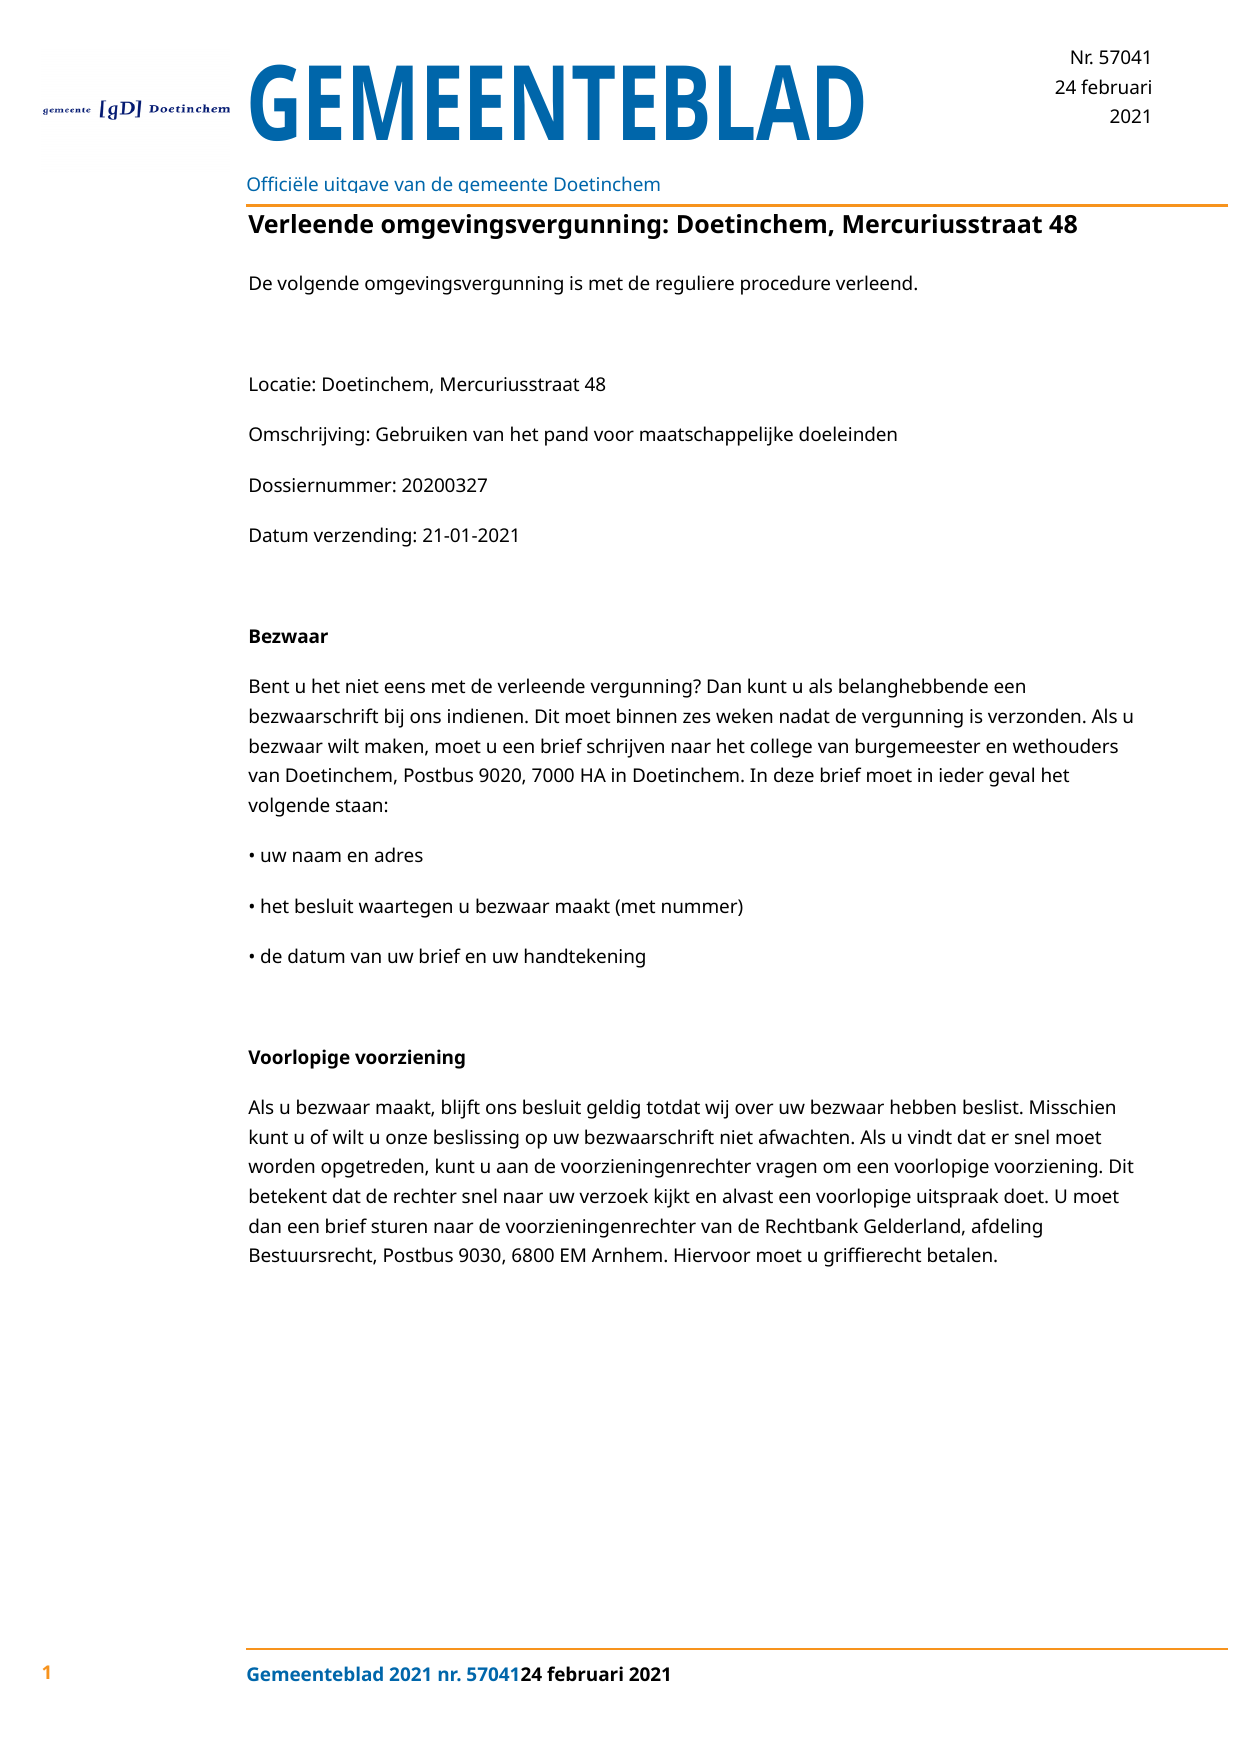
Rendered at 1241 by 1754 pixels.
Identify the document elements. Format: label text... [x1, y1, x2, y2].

text Verleende omgevingsvergunning: Doetinchem, Mercuriusstraat 48 [248, 207, 1152, 241]
text Omschrijving: Gebruiken van het pand voor maatschappelijke doeleinden [248, 422, 1152, 447]
text Als u bezwaar maakt, blijft ons besluit geldig totdat wij over uw bezwaar hebben beslist. Misschien kunt u of wilt u onze beslissing op uw bezwaarschrift niet afwachten. Als u vindt dat er snel moet worden opgetreden, kunt u aan de voorzieningenrechter vragen om een voorlopige voorziening. Dit betekent dat de rechter snel naar uw verzoek kijkt en alvast een voorlopige uitspraak doet. U moet dan een brief sturen naar de voorzieningenrechter van de Rechtbank Gelderland, afdeling Bestuursrecht, Postbus 9030, 6800 EM Arnhem. Hiervoor moet u griffierecht betalen. [248, 1094, 1152, 1268]
text Bent u het niet eens met de verleende vergunning? Dan kunt u als belanghebbende een bezwaarschrift bij ons indienen. Dit moet binnen zes weken nadat de vergunning is verzonden. Als u bezwaar wilt maken, moet u een brief schrijven naar het college van burgemeester en wethouders van Doetinchem, Postbus 9020, 7000 HA in Doetinchem. In deze brief moet in ieder geval het volgende staan: [248, 674, 1152, 818]
text • het besluit waartegen u bezwaar maakt (met nummer) [248, 893, 1152, 918]
text Datum verzending: 21-01-2021 [248, 522, 1152, 548]
text Locatie: Doetinchem, Mercuriusstraat 48 [248, 371, 1152, 397]
text • uw naam en adres [248, 842, 1152, 868]
text De volgende omgevingsvergunning is met de reguliere procedure verleend. [248, 270, 1152, 296]
text Dossiernummer: 20200327 [248, 472, 1152, 498]
text • de datum van uw brief en uw handtekening [248, 943, 1152, 969]
picture [41, 47, 231, 172]
text Bezwaar [248, 623, 1152, 649]
text Voorlopige voorziening [248, 1044, 1152, 1070]
